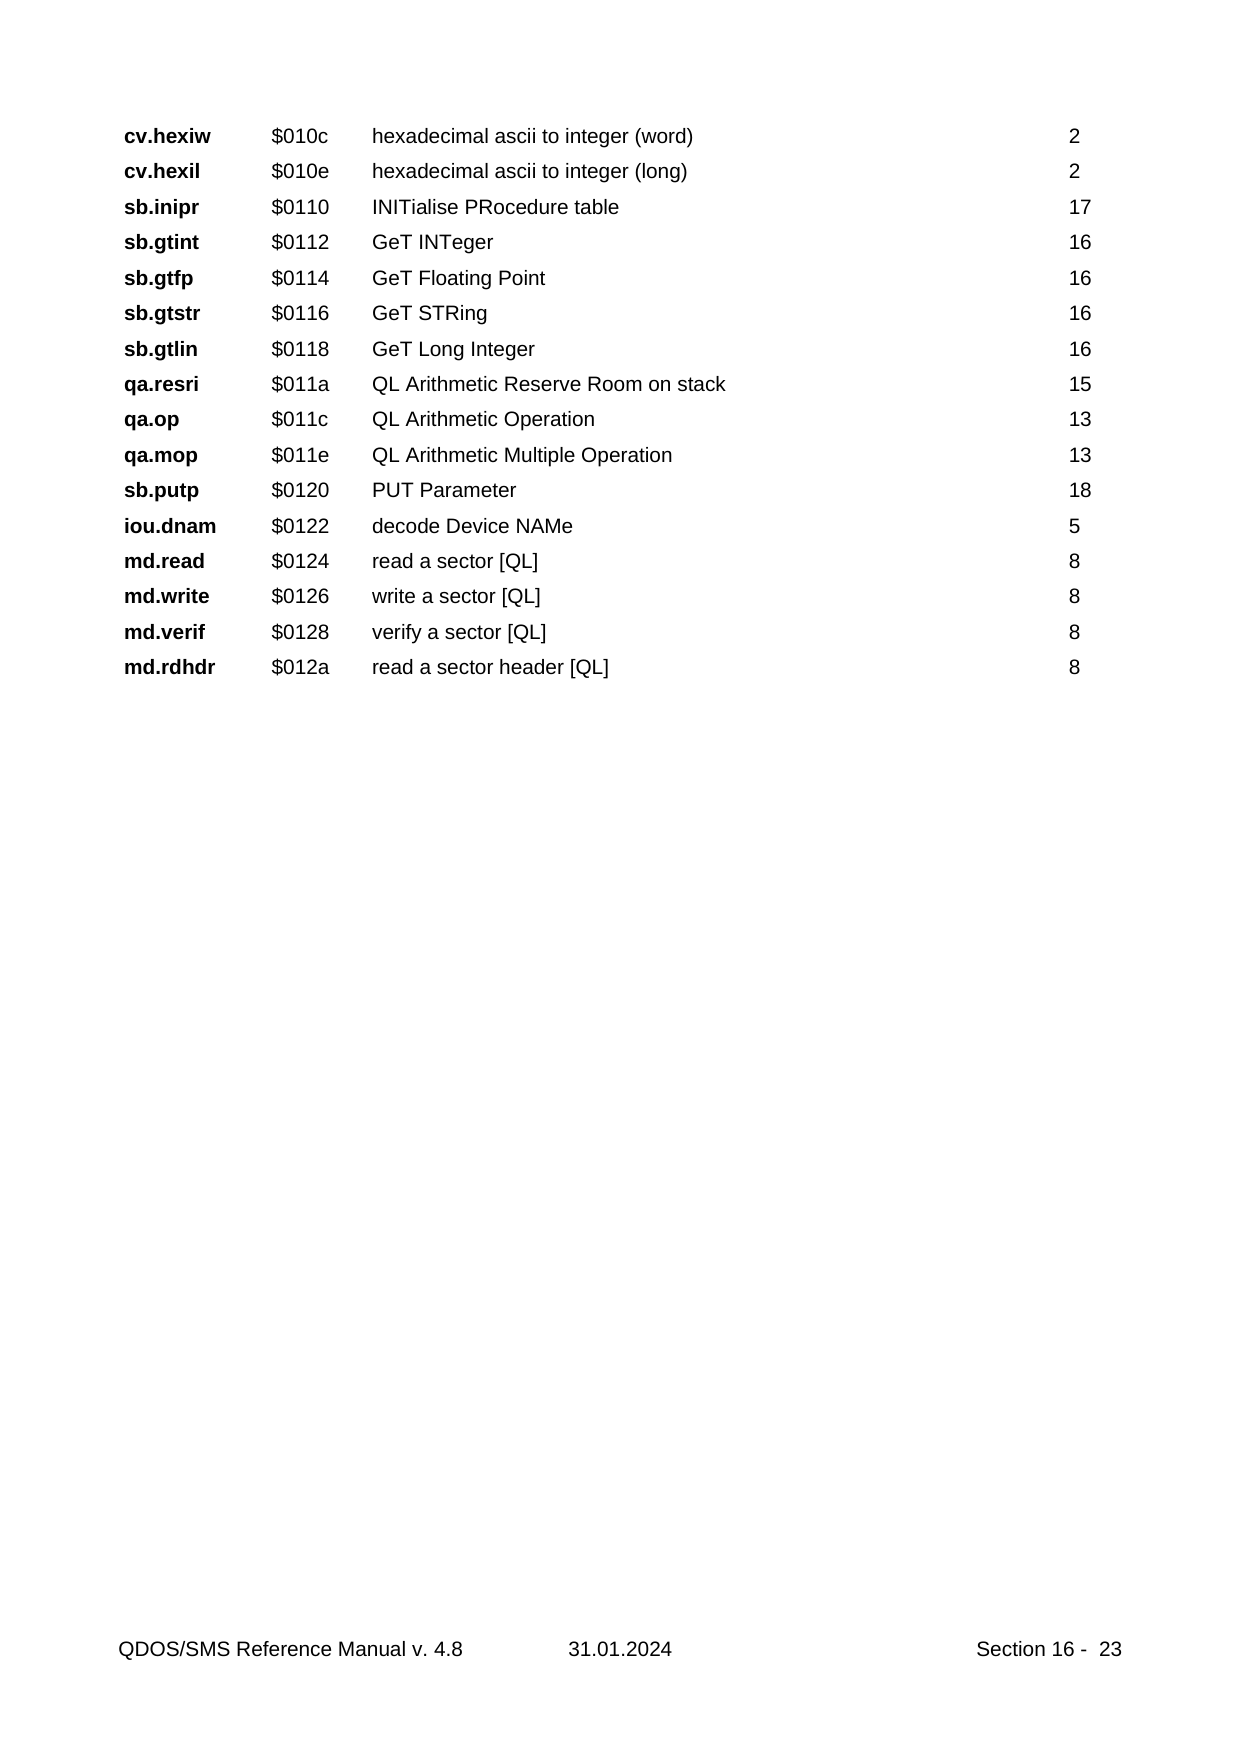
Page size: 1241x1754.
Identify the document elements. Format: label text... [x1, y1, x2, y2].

table_cell $0116 [266, 295, 366, 331]
table_cell 13 [1063, 401, 1122, 437]
table_cell GeT INTeger [366, 224, 1063, 260]
table_cell read a sector [QL] [366, 543, 1063, 578]
table_cell qa.op [118, 401, 266, 437]
table_cell GeT Long Integer [366, 331, 1063, 366]
table_cell 17 [1063, 189, 1122, 224]
table_cell 8 [1063, 614, 1122, 649]
table_cell 8 [1063, 649, 1122, 685]
table_cell verify a sector [QL] [366, 614, 1063, 649]
table_cell PUT Parameter [366, 472, 1063, 508]
table_cell sb.gtfp [118, 260, 266, 295]
table_cell md.rdhdr [118, 649, 266, 685]
table_cell 5 [1063, 508, 1122, 543]
table_cell $012a [266, 649, 366, 685]
table_cell QL Arithmetic Operation [366, 401, 1063, 437]
table_cell 16 [1063, 295, 1122, 331]
table_cell $0128 [266, 614, 366, 649]
table_cell md.write [118, 579, 266, 614]
table_cell QL Arithmetic Multiple Operation [366, 437, 1063, 472]
table_cell md.read [118, 543, 266, 578]
table_cell $011e [266, 437, 366, 472]
table_cell $0126 [266, 579, 366, 614]
table_cell GeT Floating Point [366, 260, 1063, 295]
table_cell $0122 [266, 508, 366, 543]
table_cell 13 [1063, 437, 1122, 472]
table_cell $0118 [266, 331, 366, 366]
table_cell qa.resri [118, 366, 266, 401]
table_cell sb.inipr [118, 189, 266, 224]
table_cell $011a [266, 366, 366, 401]
table_cell QL Arithmetic Reserve Room on stack [366, 366, 1063, 401]
table_cell INITialise PRocedure table [366, 189, 1063, 224]
table_cell $0124 [266, 543, 366, 578]
table_cell $010c [266, 118, 366, 153]
table_cell 16 [1063, 260, 1122, 295]
table_cell sb.gtint [118, 224, 266, 260]
table_cell sb.gtlin [118, 331, 266, 366]
table_cell $0120 [266, 472, 366, 508]
table_cell 2 [1063, 154, 1122, 189]
table_cell 2 [1063, 118, 1122, 153]
table_cell hexadecimal ascii to integer (long) [366, 154, 1063, 189]
table_cell GeT STRing [366, 295, 1063, 331]
table_cell md.verif [118, 614, 266, 649]
table_cell $0110 [266, 189, 366, 224]
table_cell sb.gtstr [118, 295, 266, 331]
table_cell $010e [266, 154, 366, 189]
table_cell 18 [1063, 472, 1122, 508]
table_cell hexadecimal ascii to integer (word) [366, 118, 1063, 153]
table_cell 8 [1063, 543, 1122, 578]
table_cell qa.mop [118, 437, 266, 472]
table_cell 15 [1063, 366, 1122, 401]
table_cell 16 [1063, 331, 1122, 366]
table_cell 16 [1063, 224, 1122, 260]
table_cell decode Device NAMe [366, 508, 1063, 543]
table_cell $0114 [266, 260, 366, 295]
table_cell cv.hexiw [118, 118, 266, 153]
table_cell $0112 [266, 224, 366, 260]
table_cell iou.dnam [118, 508, 266, 543]
table_cell sb.putp [118, 472, 266, 508]
table_cell 8 [1063, 579, 1122, 614]
table_cell write a sector [QL] [366, 579, 1063, 614]
table_cell $011c [266, 401, 366, 437]
table_cell cv.hexil [118, 154, 266, 189]
table_cell read a sector header [QL] [366, 649, 1063, 685]
